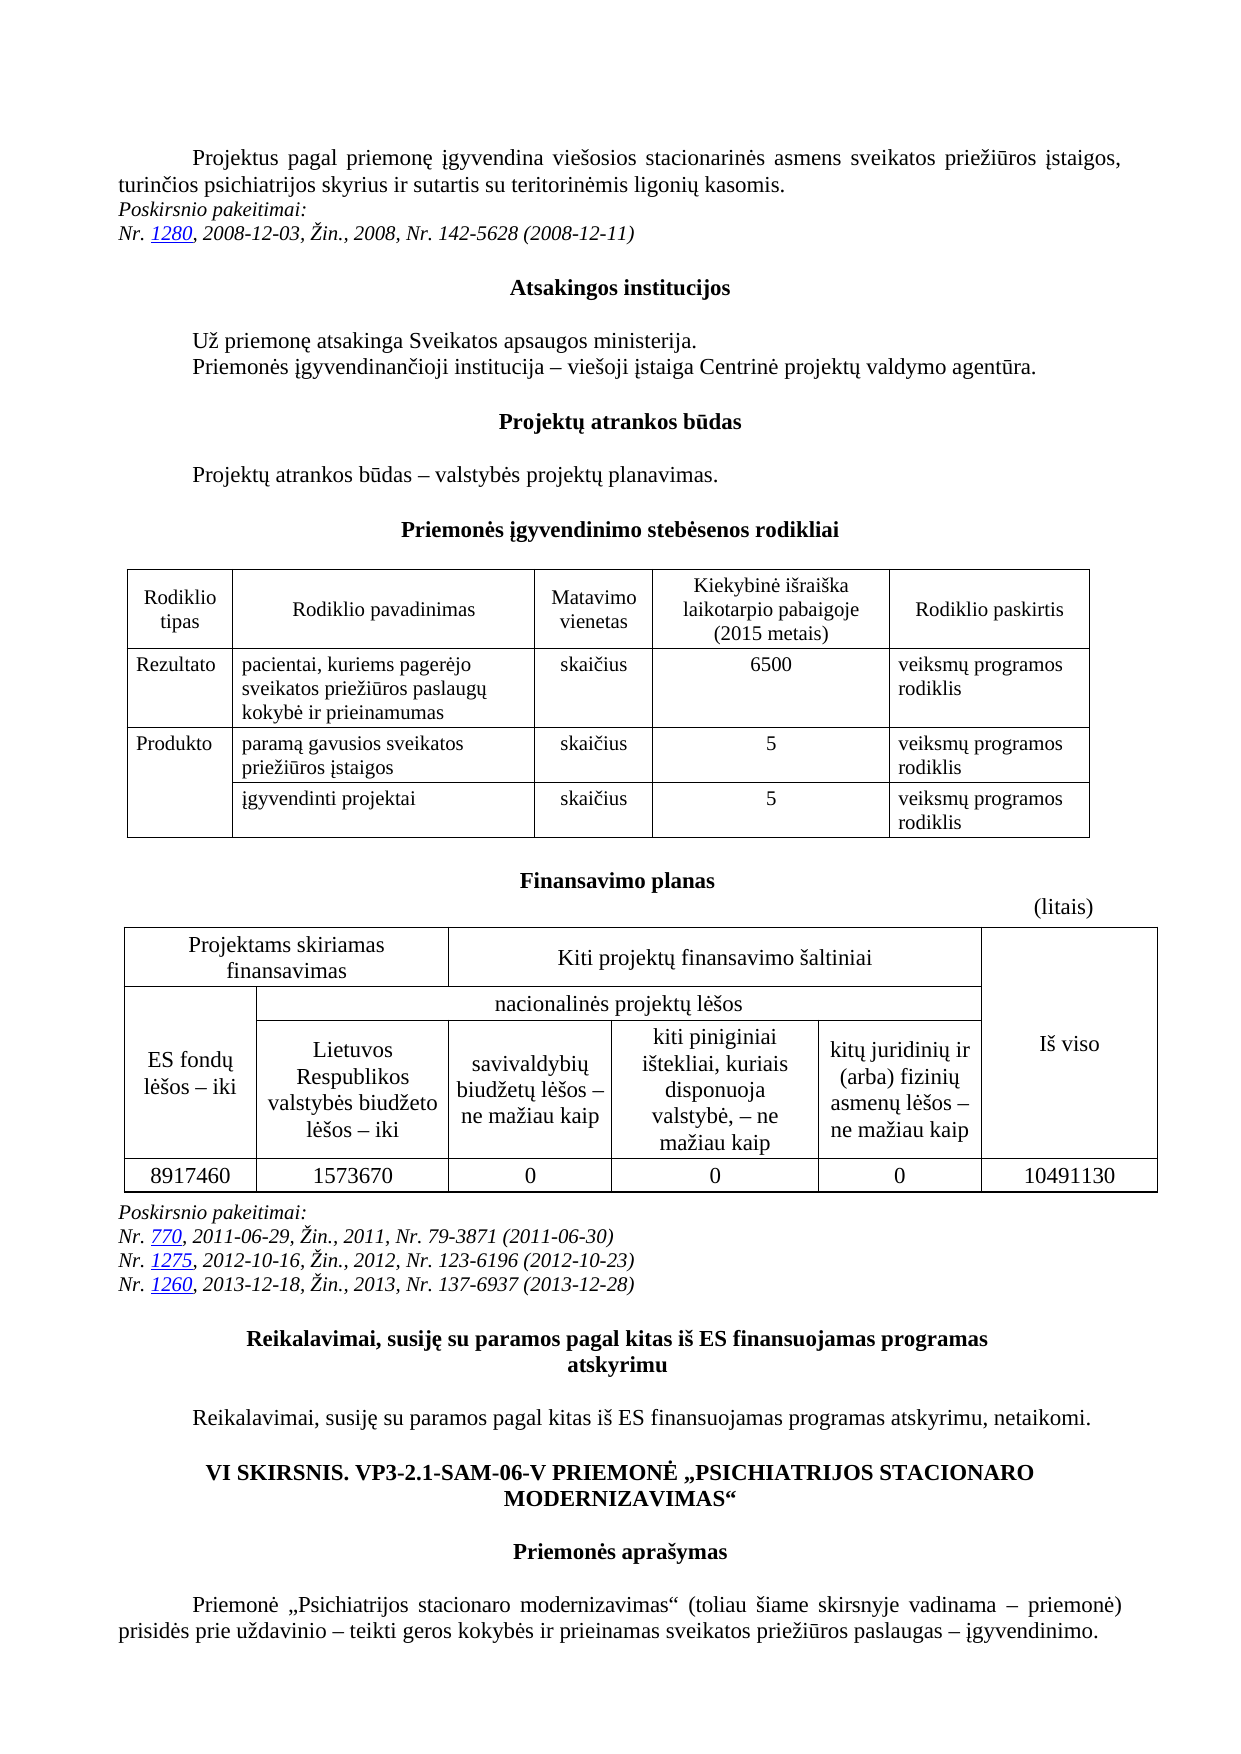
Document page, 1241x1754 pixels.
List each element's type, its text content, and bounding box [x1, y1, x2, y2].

table_cell nacionalinės projektų lėšos [257, 987, 981, 1019]
text Reikalavimai, susiję su paramos pagal kitas iš ES finansuojamas programas atskyrimu [118, 1325, 1122, 1377]
table_cell paramą gavusios sveikatos priežiūros įstaigos [233, 728, 534, 782]
table_cell įgyvendinti projektai [233, 783, 534, 837]
table_cell 6500 [653, 649, 889, 727]
table_cell 5 [653, 783, 889, 837]
text Atsakingos institucijos [118, 274, 1122, 300]
table_header Rodiklio tipas [128, 570, 232, 648]
table_cell Rezultato [128, 649, 232, 727]
table_cell veiksmų programos rodiklis [890, 728, 1089, 782]
table_header Kiekybinė išraiška laikotarpio pabaigoje (2015 metais) [653, 570, 889, 648]
table_cell 0 [449, 1159, 611, 1191]
table_cell skaičius [535, 783, 652, 837]
table_cell veiksmų programos rodiklis [890, 649, 1089, 727]
text Nr. 1275, 2012-10-16, Žin., 2012, Nr. 123-6196 (2012-10-23) [118, 1248, 1122, 1272]
table_cell Produkto [128, 728, 232, 837]
text Nr. 1280, 2008-12-03, Žin., 2008, Nr. 142-5628 (2008-12-11) [118, 221, 1122, 245]
text Nr. 1260, 2013-12-18, Žin., 2013, Nr. 137-6937 (2013-12-28) [118, 1272, 1122, 1296]
text Už priemonę atsakinga Sveikatos apsaugos ministerija. [118, 327, 1122, 353]
table_cell kitų juridinių ir (arba) fizinių asmenų lėšos – ne mažiau kaip [819, 1021, 981, 1158]
table_cell 0 [612, 1159, 818, 1191]
table_cell kiti piniginiai ištekliai, kuriais disponuoja valstybė, – ne mažiau kaip [612, 1021, 818, 1158]
table_cell skaičius [535, 649, 652, 727]
table_header Projektams skiriamas finansavimas [125, 928, 448, 986]
text Projektus pagal priemonę įgyvendina viešosios stacionarinės asmens sveikatos priežiūros įstaigos, turinčios psichiatrijos skyrius ir sutartis su teritorinėmis ligonių kasomis. [118, 144, 1122, 197]
table_cell ES fondų lėšos – iki [125, 987, 256, 1158]
text (litais) [207, 893, 1122, 919]
table_cell 1573670 [257, 1159, 448, 1191]
text Projektų atrankos būdas – valstybės projektų planavimas. [118, 461, 1122, 487]
table_cell veiksmų programos rodiklis [890, 783, 1089, 837]
text VI SKIRSNIS. VP3-2.1-SAM-06-V PRIEMONĖ „PSICHIATRIJOS STACIONARO MODERNIZAVIMAS“ [118, 1459, 1122, 1512]
table_cell Lietuvos Respublikos valstybės biudžeto lėšos – iki [257, 1021, 448, 1158]
text Projektų atrankos būdas [118, 408, 1122, 434]
text Priemonės įgyvendinančioji institucija – viešoji įstaiga Centrinė projektų valdymo agentūra. [118, 353, 1122, 379]
table_cell pacientai, kuriems pagerėjo sveikatos priežiūros paslaugų kokybė ir prieinamumas [233, 649, 534, 727]
table_header Matavimo vienetas [535, 570, 652, 648]
table_cell 8917460 [125, 1159, 256, 1191]
text Reikalavimai, susiję su paramos pagal kitas iš ES finansuojamas programas atskyrimu, netaikomi. [118, 1404, 1122, 1430]
text Priemonės aprašymas [118, 1538, 1122, 1564]
text Poskirsnio pakeitimai: [118, 197, 1122, 221]
text Poskirsnio pakeitimai: [118, 1200, 1122, 1224]
table_cell 5 [653, 728, 889, 782]
text Finansavimo planas [118, 867, 1122, 893]
table_cell 0 [819, 1159, 981, 1191]
table_header Iš viso [982, 928, 1157, 1158]
table_header Rodiklio pavadinimas [233, 570, 534, 648]
table_cell savivaldybių biudžetų lėšos – ne mažiau kaip [449, 1021, 611, 1158]
text Priemonės įgyvendinimo stebėsenos rodikliai [118, 516, 1122, 542]
text Priemonė „Psichiatrijos stacionaro modernizavimas“ (toliau šiame skirsnyje vadinama – priemonė) prisidės prie uždavinio – teikti geros kokybės ir prieinamas sveikatos priežiūros paslaugas – įgyvendinimo. [118, 1591, 1122, 1643]
text Nr. 770, 2011-06-29, Žin., 2011, Nr. 79-3871 (2011-06-30) [118, 1224, 1122, 1248]
table_cell 10491130 [982, 1159, 1157, 1191]
table_cell skaičius [535, 728, 652, 782]
table_header Rodiklio paskirtis [890, 570, 1089, 648]
table_header Kiti projektų finansavimo šaltiniai [449, 928, 981, 986]
